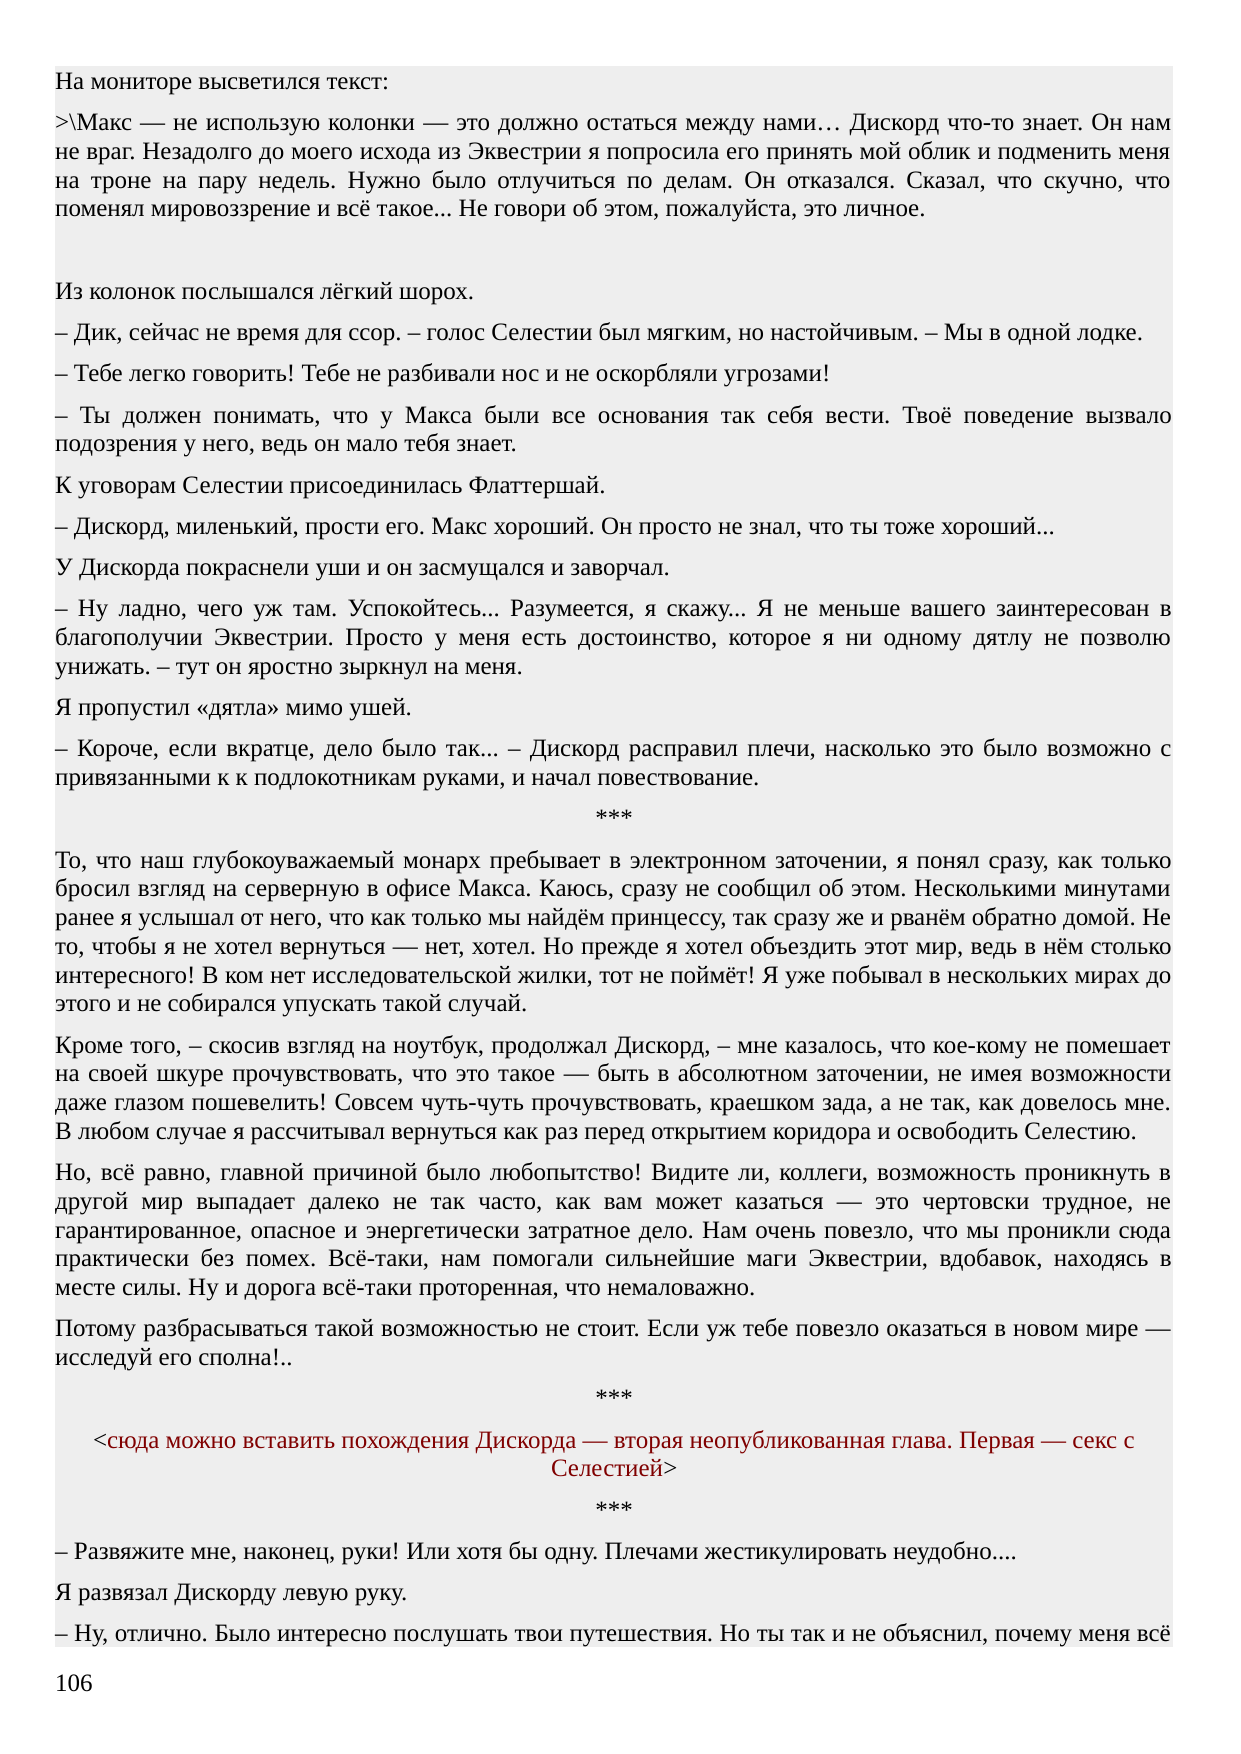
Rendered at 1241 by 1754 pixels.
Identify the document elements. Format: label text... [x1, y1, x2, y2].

text – Дик, сейчас не время для ссор. – голос Селестии был мягким, но настойчивым. – Мы в одной лодке. [55, 317, 1173, 346]
text <сюда можно вставить похождения Дискорда — вторая неопубликованная глава. Первая — секс с Селестией> [55, 1425, 1173, 1482]
text – Ты должен понимать, что у Макса были все основания так себя вести. Твоё поведение вызвало подозрения у него, ведь он мало тебя знает. [55, 400, 1173, 457]
text – Короче, если вкратце, дело было так... – Дискорд расправил плечи, насколько это было возможно с привязанными к к подлокотникам руками, и начал повествование. [55, 733, 1173, 791]
text На мониторе высветился текст: [55, 66, 1173, 95]
text *** [55, 1383, 1173, 1412]
text – Дискорд, миленький, прости его. Макс хороший. Он просто не знал, что ты тоже хороший... [55, 511, 1173, 540]
text Но, всё равно, главной причиной было любопытство! Видите ли, коллеги, возможность проникнуть в другой мир выпадает далеко не так часто, как вам может казаться — это чертовски трудное, не гарантированное, опасное и энергетически затратное дело. Нам очень повезло, что мы проникли сюда практически без помех. Всё-таки, нам помогали сильнейшие маги Эквестрии, вдобавок, находясь в месте силы. Ну и дорога всё-таки проторенная, что немаловажно. [55, 1157, 1173, 1301]
text – Ну, отлично. Было интересно послушать твои путешествия. Но ты так и не объяснил, почему меня всё [55, 1618, 1173, 1647]
text То, что наш глубокоуважаемый монарх пребывает в электронном заточении, я понял сразу, как только бросил взгляд на серверную в офисе Макса. Каюсь, сразу не сообщил об этом. Несколькими минутами ранее я услышал от него, что как только мы найдём принцессу, так сразу же и рванём обратно домой. Не то, чтобы я не хотел вернуться — нет, хотел. Но прежде я хотел объездить этот мир, ведь в нём столько интересного! В ком нет исследовательской жилки, тот не поймёт! Я уже побывал в нескольких мирах до этого и не собирался упускать такой случай. [55, 845, 1173, 1017]
text *** [55, 803, 1173, 832]
text Я пропустил «дятла» мимо ушей. [55, 692, 1173, 721]
text Из колонок послышался лёгкий шорох. [55, 276, 1173, 305]
text *** [55, 1495, 1173, 1523]
text Кроме того, – скосив взгляд на ноутбук, продолжал Дискорд, – мне казалось, что кое-кому не помешает на своей шкуре прочувствовать, что это такое — быть в абсолютном заточении, не имея возможности даже глазом пошевелить! Совсем чуть-чуть прочувствовать, краешком зада, а не так, как довелось мне. В любом случае я рассчитывал вернуться как раз перед открытием коридора и освободить Селестию. [55, 1030, 1173, 1145]
text У Дискорда покраснели уши и он засмущался и заворчал. [55, 552, 1173, 581]
text К уговорам Селестии присоединилась Флаттершай. [55, 470, 1173, 498]
text Потому разбрасываться такой возможностью не стоит. Если уж тебе повезло оказаться в новом мире — исследуй его сполна!.. [55, 1313, 1173, 1371]
text – Ну ладно, чего уж там. Успокойтесь... Разумеется, я скажу... Я не меньше вашего заинтересован в благополучии Эквестрии. Просто у меня есть достоинство, которое я ни одному дятлу не позволю унижать. – тут он яростно зыркнул на меня. [55, 593, 1173, 680]
text – Развяжите мне, наконец, руки! Или хотя бы одну. Плечами жестикулировать неудобно.... [55, 1536, 1173, 1565]
text >\Макс — не использую колонки — это должно остаться между нами… Дискорд что-то знает. Он нам не враг. Незадолго до моего исхода из Эквестрии я попросила его принять мой облик и подменить меня на троне на пару недель. Нужно было отлучиться по делам. Он отказался. Сказал, что скучно, что поменял мировоззрение и всё такое... Не говори об этом, пожалуйста, это личное. [55, 107, 1173, 222]
text Я развязал Дискорду левую руку. [55, 1577, 1173, 1606]
text – Тебе легко говорить! Тебе не разбивали нос и не оскорбляли угрозами! [55, 358, 1173, 387]
